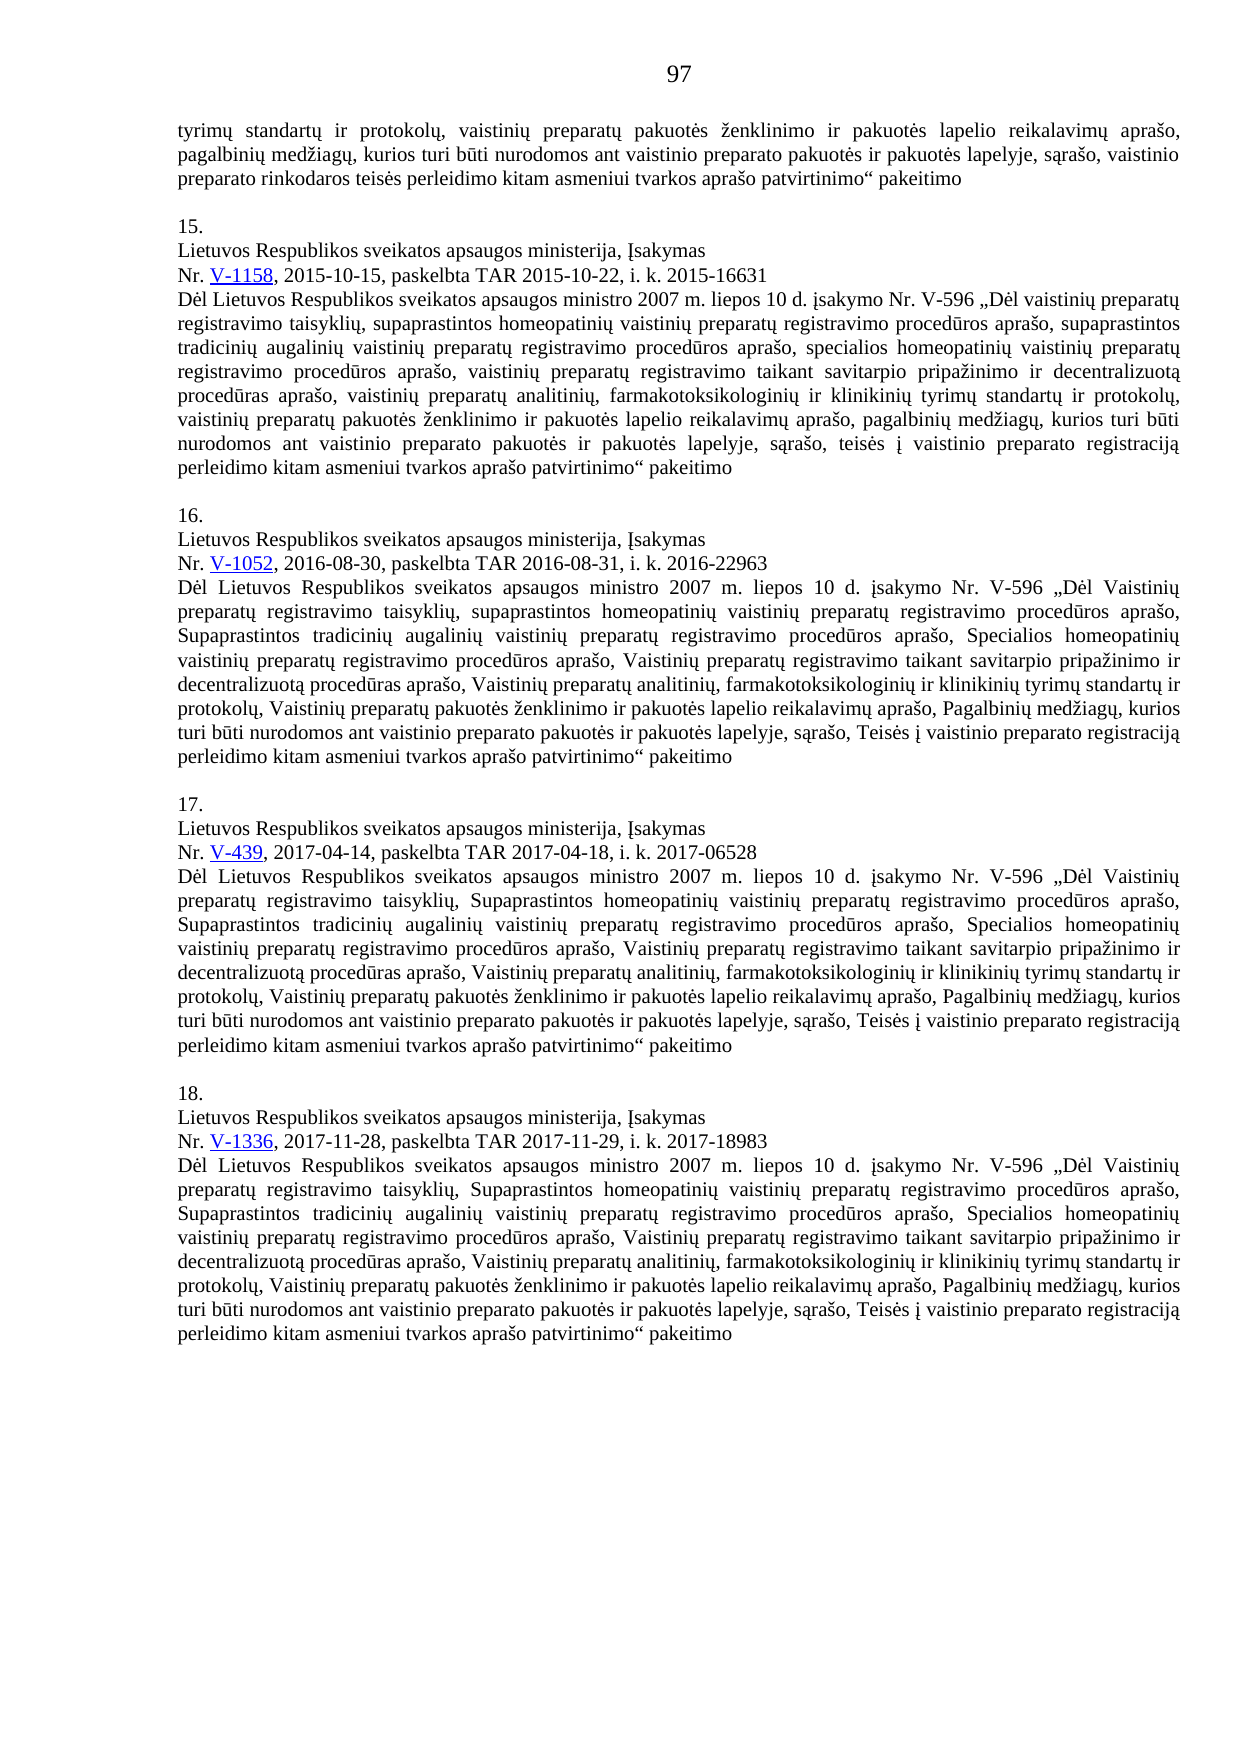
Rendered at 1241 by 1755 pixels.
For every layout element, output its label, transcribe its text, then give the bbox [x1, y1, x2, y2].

text Nr. V-1336, 2017-11-28, paskelbta TAR 2017-11-29, i. k. 2017-18983 [177, 1129, 1181, 1153]
text Nr. V-1158, 2015-10-15, paskelbta TAR 2015-10-22, i. k. 2015-16631 [177, 262, 1181, 287]
text tyrimų standartų ir protokolų, vaistinių preparatų pakuotės ženklinimo ir pakuotės lapelio reikalavimų aprašo, pagalbinių medžiagų, kurios turi būti nurodomos ant vaistinio preparato pakuotės ir pakuotės lapelyje, sąrašo, vaistinio preparato rinkodaros teisės perleidimo kitam asmeniui tvarkos aprašo patvirtinimo“ pakeitimo [177, 118, 1181, 190]
text Dėl Lietuvos Respublikos sveikatos apsaugos ministro 2007 m. liepos 10 d. įsakymo Nr. V-596 „Dėl Vaistinių preparatų registravimo taisyklių, Supaprastintos homeopatinių vaistinių preparatų registravimo procedūros aprašo, Supaprastintos tradicinių augalinių vaistinių preparatų registravimo procedūros aprašo, Specialios homeopatinių vaistinių preparatų registravimo procedūros aprašo, Vaistinių preparatų registravimo taikant savitarpio pripažinimo ir decentralizuotą procedūras aprašo, Vaistinių preparatų analitinių, farmakotoksikologinių ir klinikinių tyrimų standartų ir protokolų, Vaistinių preparatų pakuotės ženklinimo ir pakuotės lapelio reikalavimų aprašo, Pagalbinių medžiagų, kurios turi būti nurodomos ant vaistinio preparato pakuotės ir pakuotės lapelyje, sąrašo, Teisės į vaistinio preparato registraciją perleidimo kitam asmeniui tvarkos aprašo patvirtinimo“ pakeitimo [177, 1153, 1181, 1345]
text Nr. V-439, 2017-04-14, paskelbta TAR 2017-04-18, i. k. 2017-06528 [177, 840, 1181, 864]
text Lietuvos Respublikos sveikatos apsaugos ministerija, Įsakymas [177, 527, 1181, 551]
text 17. [177, 792, 1181, 816]
text Dėl Lietuvos Respublikos sveikatos apsaugos ministro 2007 m. liepos 10 d. įsakymo Nr. V-596 „Dėl Vaistinių preparatų registravimo taisyklių, Supaprastintos homeopatinių vaistinių preparatų registravimo procedūros aprašo, Supaprastintos tradicinių augalinių vaistinių preparatų registravimo procedūros aprašo, Specialios homeopatinių vaistinių preparatų registravimo procedūros aprašo, Vaistinių preparatų registravimo taikant savitarpio pripažinimo ir decentralizuotą procedūras aprašo, Vaistinių preparatų analitinių, farmakotoksikologinių ir klinikinių tyrimų standartų ir protokolų, Vaistinių preparatų pakuotės ženklinimo ir pakuotės lapelio reikalavimų aprašo, Pagalbinių medžiagų, kurios turi būti nurodomos ant vaistinio preparato pakuotės ir pakuotės lapelyje, sąrašo, Teisės į vaistinio preparato registraciją perleidimo kitam asmeniui tvarkos aprašo patvirtinimo“ pakeitimo [177, 864, 1181, 1057]
text Lietuvos Respublikos sveikatos apsaugos ministerija, Įsakymas [177, 1105, 1181, 1129]
text Lietuvos Respublikos sveikatos apsaugos ministerija, Įsakymas [177, 238, 1181, 262]
text Nr. V-1052, 2016-08-30, paskelbta TAR 2016-08-31, i. k. 2016-22963 [177, 551, 1181, 575]
text Dėl Lietuvos Respublikos sveikatos apsaugos ministro 2007 m. liepos 10 d. įsakymo Nr. V-596 „Dėl vaistinių preparatų registravimo taisyklių, supaprastintos homeopatinių vaistinių preparatų registravimo procedūros aprašo, supaprastintos tradicinių augalinių vaistinių preparatų registravimo procedūros aprašo, specialios homeopatinių vaistinių preparatų registravimo procedūros aprašo, vaistinių preparatų registravimo taikant savitarpio pripažinimo ir decentralizuotą procedūras aprašo, vaistinių preparatų analitinių, farmakotoksikologinių ir klinikinių tyrimų standartų ir protokolų, vaistinių preparatų pakuotės ženklinimo ir pakuotės lapelio reikalavimų aprašo, pagalbinių medžiagų, kurios turi būti nurodomos ant vaistinio preparato pakuotės ir pakuotės lapelyje, sąrašo, teisės į vaistinio preparato registraciją perleidimo kitam asmeniui tvarkos aprašo patvirtinimo“ pakeitimo [177, 287, 1181, 479]
text 15. [177, 214, 1181, 238]
text 18. [177, 1081, 1181, 1105]
text 16. [177, 503, 1181, 527]
text Lietuvos Respublikos sveikatos apsaugos ministerija, Įsakymas [177, 816, 1181, 840]
text Dėl Lietuvos Respublikos sveikatos apsaugos ministro 2007 m. liepos 10 d. įsakymo Nr. V-596 „Dėl Vaistinių preparatų registravimo taisyklių, supaprastintos homeopatinių vaistinių preparatų registravimo procedūros aprašo, Supaprastintos tradicinių augalinių vaistinių preparatų registravimo procedūros aprašo, Specialios homeopatinių vaistinių preparatų registravimo procedūros aprašo, Vaistinių preparatų registravimo taikant savitarpio pripažinimo ir decentralizuotą procedūras aprašo, Vaistinių preparatų analitinių, farmakotoksikologinių ir klinikinių tyrimų standartų ir protokolų, Vaistinių preparatų pakuotės ženklinimo ir pakuotės lapelio reikalavimų aprašo, Pagalbinių medžiagų, kurios turi būti nurodomos ant vaistinio preparato pakuotės ir pakuotės lapelyje, sąrašo, Teisės į vaistinio preparato registraciją perleidimo kitam asmeniui tvarkos aprašo patvirtinimo“ pakeitimo [177, 575, 1181, 768]
